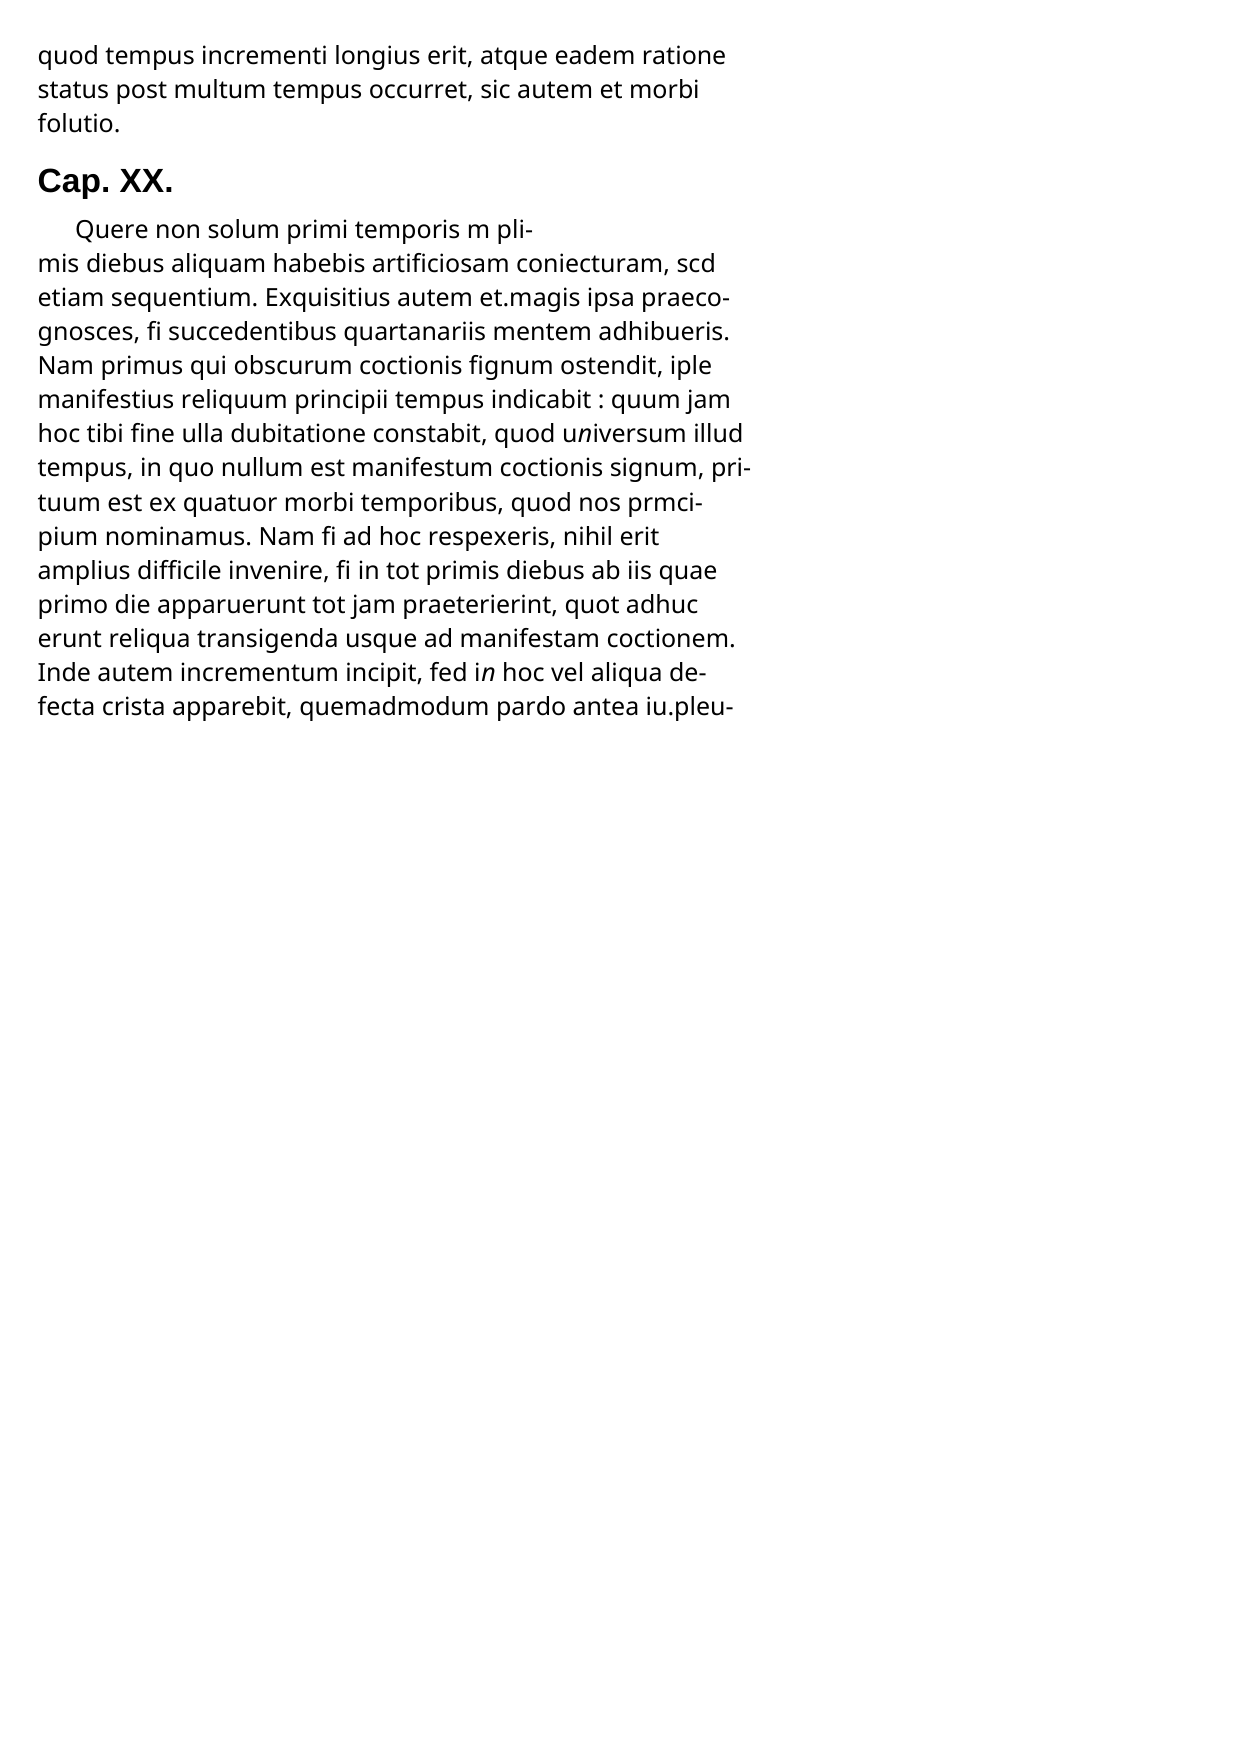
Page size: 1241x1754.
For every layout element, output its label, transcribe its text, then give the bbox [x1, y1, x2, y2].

subtitle Cap. XX. [37, 161, 1203, 199]
text quod tempus incrementi longius erit, atque eadem ratione status post multum tempus occurret, sic autem et morbi folutio. [37, 37, 1203, 140]
text Quere non solum primi temporis m pli- mis diebus aliquam habebis artificiosam coniecturam, scd etiam sequentium. Exquisitius autem et.magis ipsa praeco- gnosces, fi succedentibus quartanariis mentem adhibueris. Nam primus qui obscurum coctionis fignum ostendit, iple manifestius reliquum principii tempus indicabit : quum jam hoc tibi fine ulla dubitatione constabit, quod universum illud tempus, in quo nullum est manifestum coctionis signum, pri- tuum est ex quatuor morbi temporibus, quod nos prmci- pium nominamus. Nam fi ad hoc respexeris, nihil erit amplius difficile invenire, fi in tot primis diebus ab iis quae primo die apparuerunt tot jam praeterierint, quot adhuc erunt reliqua transigenda usque ad manifestam coctionem. Inde autem incrementum incipit, fed in hoc vel aliqua de- fecta crista apparebit, quemadmodum pardo antea iu.pleu- [37, 212, 1203, 723]
